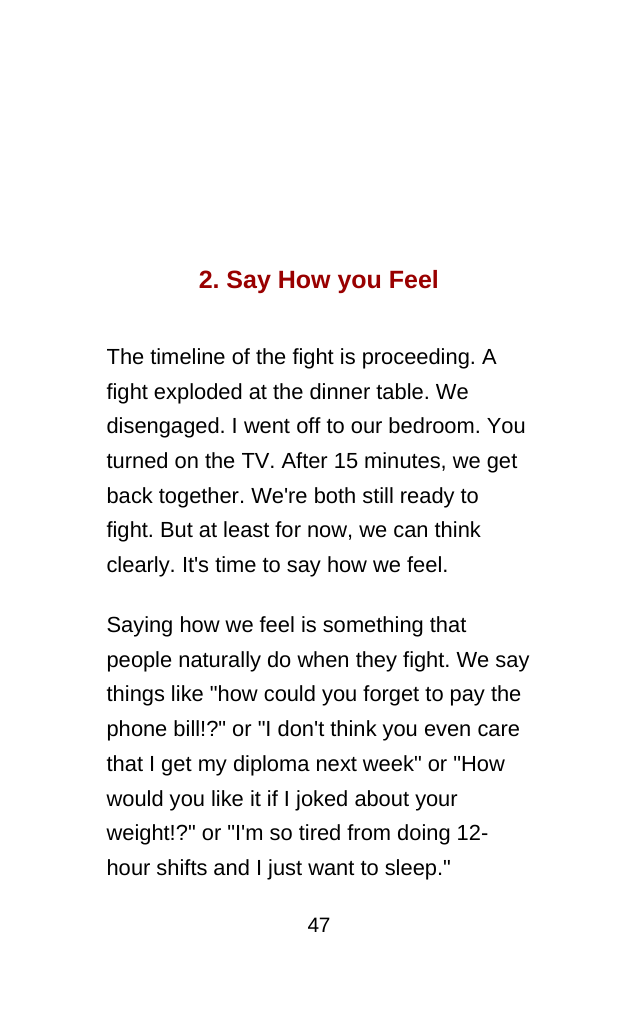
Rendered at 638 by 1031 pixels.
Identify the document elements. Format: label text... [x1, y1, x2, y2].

text Saying how we feel is something that people naturally do when they fight. We say things like "how could you forget to pay the phone bill!?" or "I don't think you even care that I get my diploma next week" or "How would you like it if I joked about your weight!?" or "I'm so tired from doing 12-hour shifts and I just want to sleep." [106, 612, 531, 880]
text The timeline of the fight is proceeding. A fight exploded at the dinner table. We disengaged. I went off to our bedroom. You turned on the TV. After 15 minutes, we get back together. We're both still ready to fight. But at least for now, we can think clearly. It's time to say how we feel. [106, 344, 531, 577]
subtitle 2. Say How you Feel [106, 265, 531, 293]
